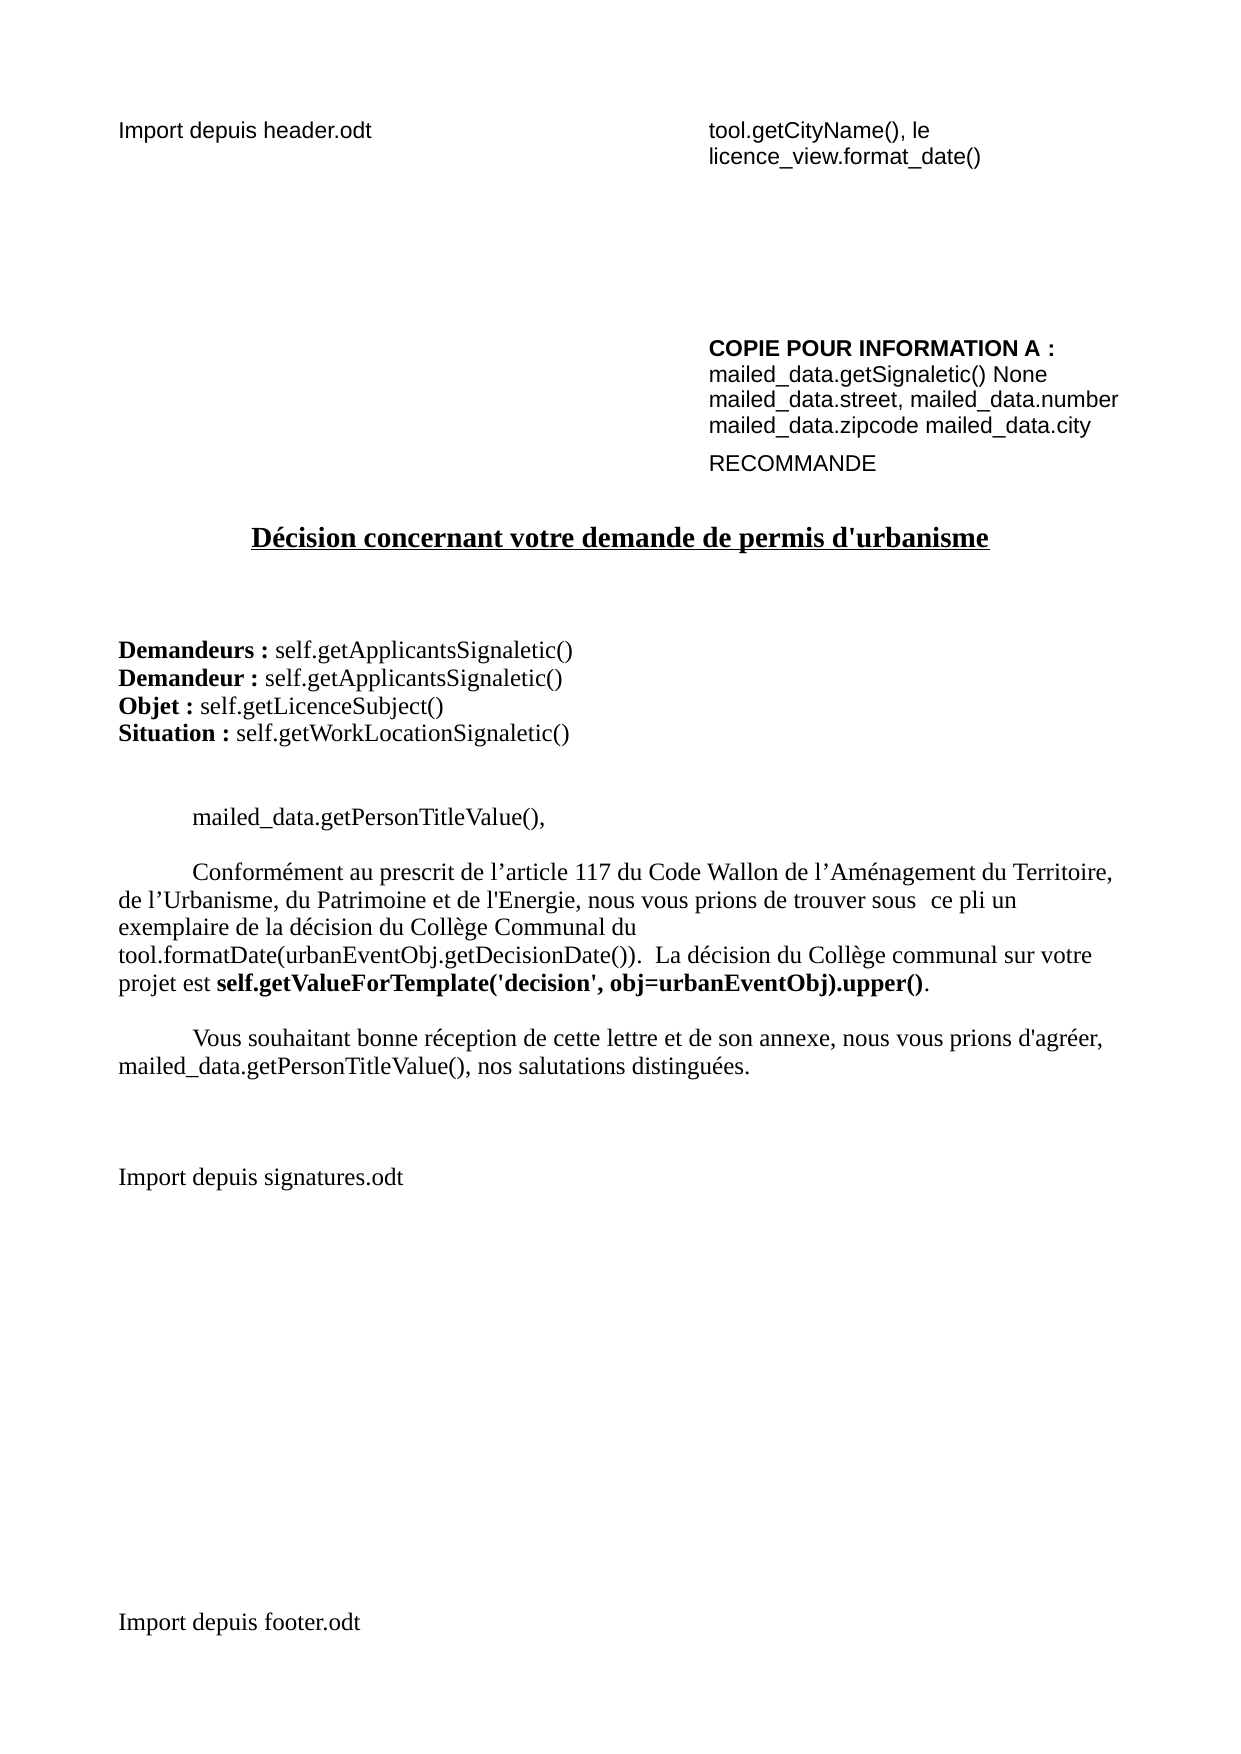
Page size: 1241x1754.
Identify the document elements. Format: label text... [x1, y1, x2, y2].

text Demandeur : self.getApplicantsSignaletic() [118, 664, 1122, 692]
text Situation : self.getWorkLocationSignaletic() [118, 719, 1122, 747]
text Vous souhaitant bonne réception de cette lettre et de son annexe, nous vous prions d'agréer, mailed_data.getPersonTitleValue(), nos salutations distinguées. [118, 1024, 1122, 1080]
text Conformément au prescrit de l’article 117 du Code Wallon de l’Aménagement du Territoire, de l’Urbanisme, du Patrimoine et de l'Energie, nous vous prions de trouver sous ce pli un exemplaire de la décision du Collège Communal du tool.formatDate(urbanEventObj.getDecisionDate()). La décision du Collège communal sur votre projet est self.getValueForTemplate('decision', obj=urbanEventObj).upper(). [118, 858, 1122, 997]
text Objet : self.getLicenceSubject() [118, 692, 1122, 719]
table_header tool.getCityName(), le licence_view.format_date() COPIE POUR INFORMATION A : mailed_data.getSignaletic() None mailed_data.street, mailed_data.number mailed_data.zipcode mailed_data.city RECOMMANDE [709, 118, 1128, 489]
text Demandeurs : self.getApplicantsSignaletic() [118, 636, 1122, 664]
table_header Import depuis header.odt [118, 118, 708, 489]
text mailed_data.getPersonTitleValue(), [118, 803, 1122, 830]
text Import depuis signatures.odt [118, 1163, 1122, 1191]
title Décision concernant votre demande de permis d'urbanisme [118, 521, 1122, 553]
